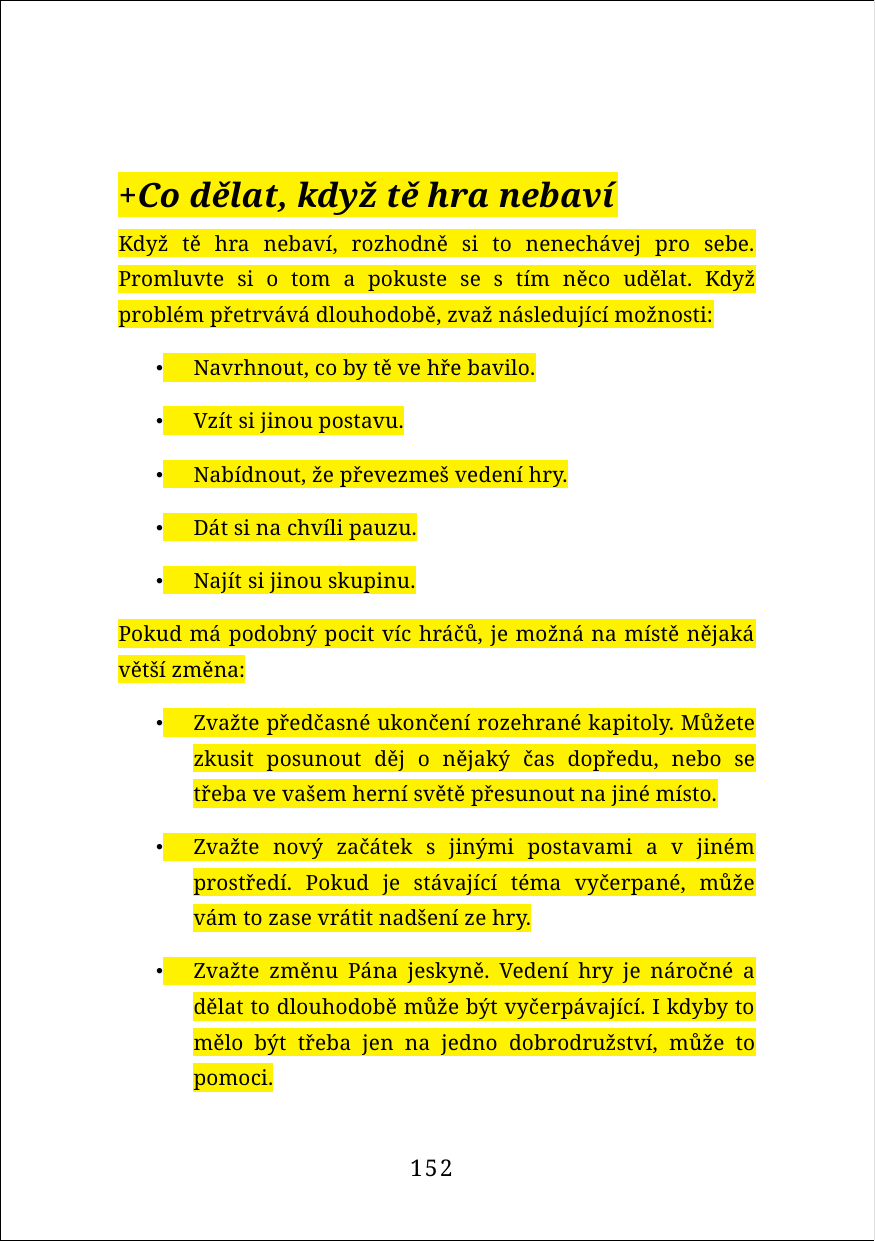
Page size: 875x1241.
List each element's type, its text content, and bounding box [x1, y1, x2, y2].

subtitle +Co dělat, když tě hra nebaví [118, 172, 756, 217]
text Když tě hra nebaví, rozhodně si to nenechávej pro sebe. Promluvte si o tom a pokuste se s tím něco udělat. Když problém přetrvává dlouhodobě, zvaž následující možnosti: [118, 229, 756, 328]
list Nabídnout, že převezmeš vedení hry. [156, 460, 756, 488]
list Vzít si jinou postavu. [156, 406, 756, 435]
list Zvažte nový začátek s jinými postavami a v jiném prostředí. Pokud je stávající téma vyčerpané, může vám to zase vrátit nadšení ze hry. [156, 832, 756, 932]
list Zvažte předčasné ukončení rozehrané kapitoly. Můžete zkusit posunout děj o nějaký čas dopředu, nebo se třeba ve vašem herní světě přesunout na jiné místo. [156, 708, 756, 808]
list Dát si na chvíli pauzu. [156, 513, 756, 541]
text Pokud má podobný pocit víc hráčů, je možná na místě nějaká větší změna: [118, 619, 756, 683]
list Zvažte změnu Pána jeskyně. Vedení hry je náročné a dělat to dlouhodobě může být vyčerpávající. I kdyby to mělo být třeba jen na jedno dobrodružství, může to pomoci. [156, 957, 756, 1092]
list Najít si jinou skupinu. [156, 566, 756, 594]
list Navrhnout, co by tě ve hře bavilo. [156, 353, 756, 382]
